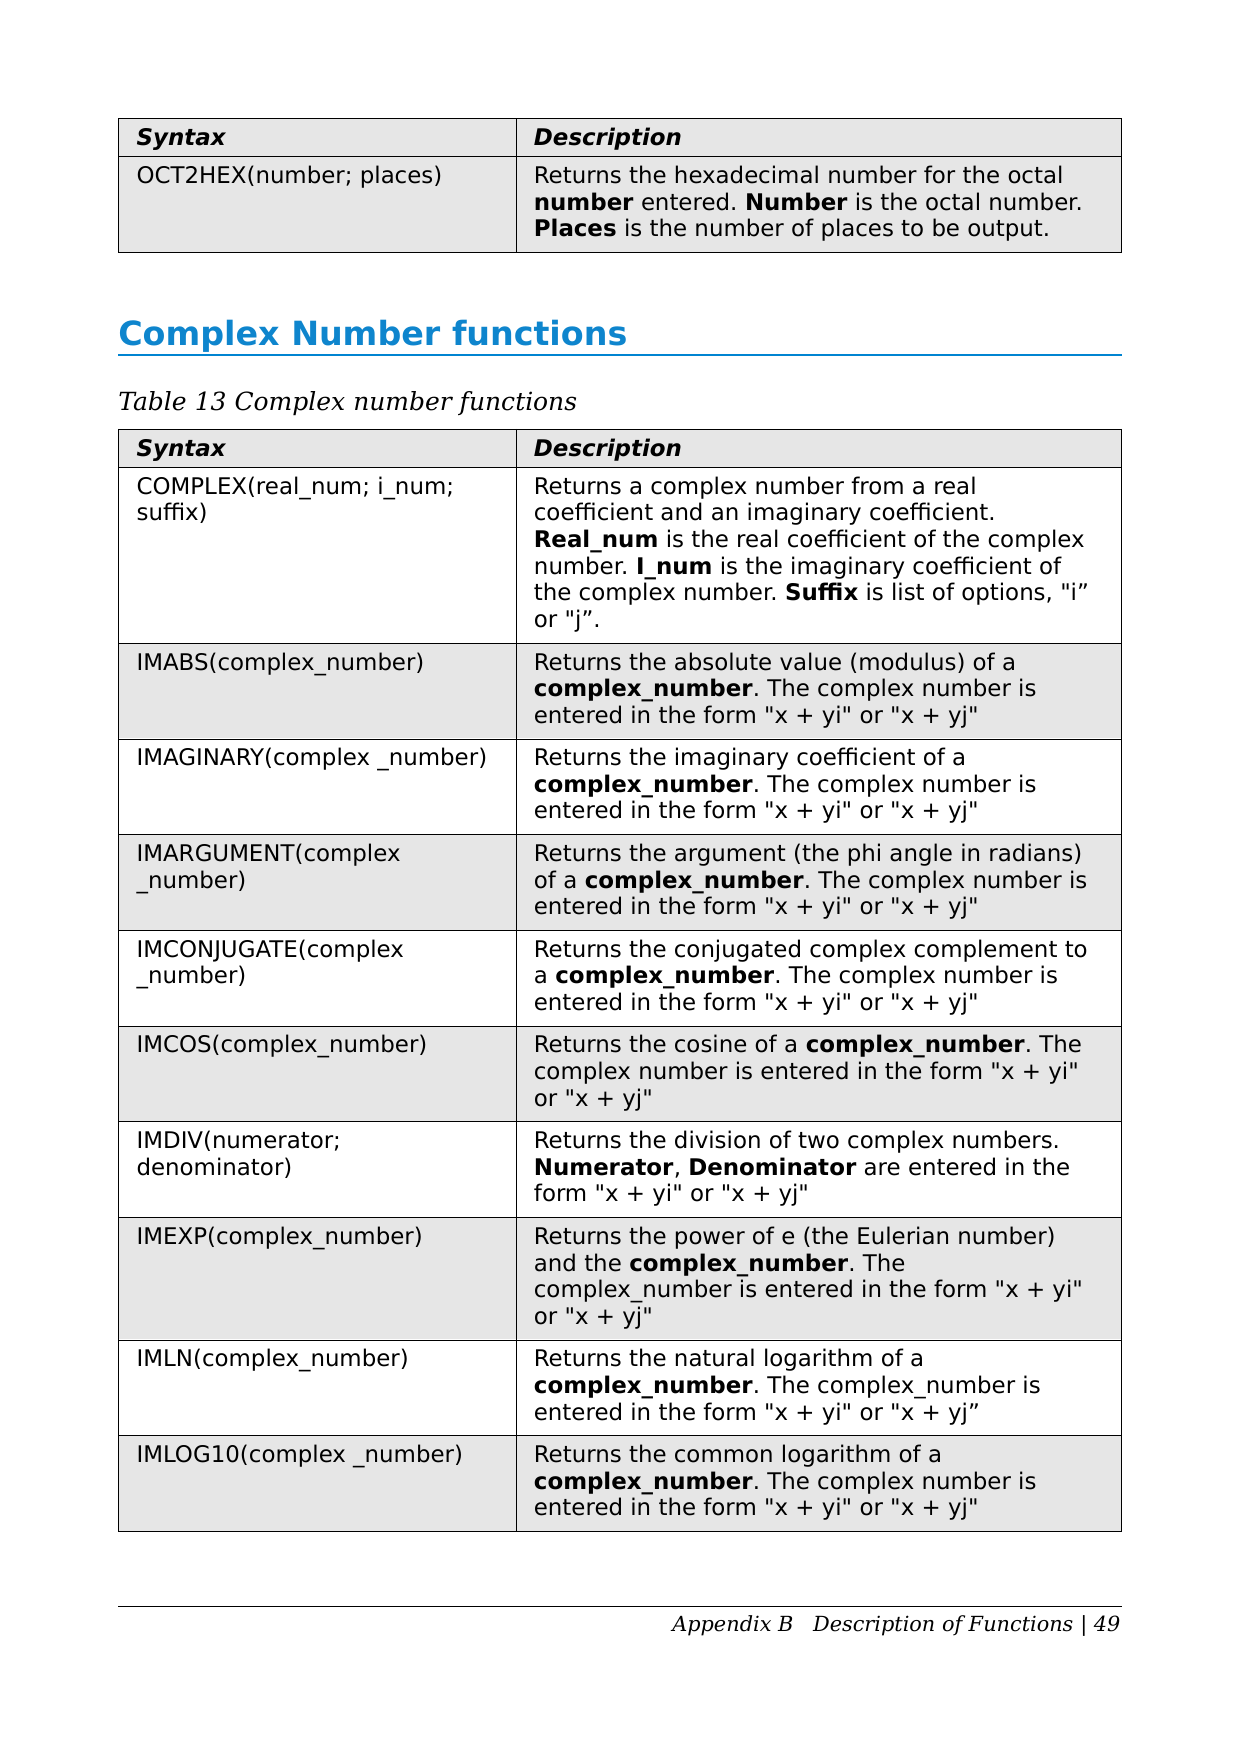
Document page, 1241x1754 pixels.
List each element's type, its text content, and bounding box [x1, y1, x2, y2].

text Table 13 Complex number functions [118, 387, 1122, 416]
table_cell COMPLEX(real_num; i_num; suffix) [119, 468, 516, 643]
table_cell IMDIV(numerator; denominator) [119, 1122, 516, 1217]
table_cell OCT2HEX(number; places) [119, 157, 516, 252]
table_header Description [517, 119, 1121, 156]
table_cell Returns the division of two complex numbers. Numerator, Denominator are entered in the form "x + yi" or "x + yj" [517, 1122, 1121, 1217]
table_cell IMLOG10(complex _number) [119, 1436, 516, 1531]
table_cell Returns the argument (the phi angle in radians) of a complex_number. The complex number is entered in the form "x + yi" or "x + yj" [517, 835, 1121, 930]
table_cell IMABS(complex_number) [119, 644, 516, 738]
table_cell Returns the natural logarithm of a complex_number. The complex_number is entered in the form "x + yi" or "x + yj” [517, 1341, 1121, 1435]
table_cell IMCONJUGATE(complex _number) [119, 931, 516, 1026]
table_header Syntax [119, 119, 516, 156]
table_cell Returns the conjugated complex complement to a complex_number. The complex number is entered in the form "x + yi" or "x + yj" [517, 931, 1121, 1026]
table_cell IMAGINARY(complex _number) [119, 740, 516, 834]
table_cell Returns the hexadecimal number for the octal number entered. Number is the octal number. Places is the number of places to be output. [517, 157, 1121, 252]
subtitle Complex Number functions [118, 315, 1122, 354]
table_cell Returns the imaginary coefficient of a complex_number. The complex number is entered in the form "x + yi" or "x + yj" [517, 740, 1121, 834]
table_header Description [517, 430, 1121, 467]
table_cell IMARGUMENT(complex _number) [119, 835, 516, 930]
table_cell IMCOS(complex_number) [119, 1027, 516, 1121]
table_cell IMLN(complex_number) [119, 1341, 516, 1435]
table_cell Returns the cosine of a complex_number. The complex number is entered in the form "x + yi" or "x + yj" [517, 1027, 1121, 1121]
table_cell Returns the absolute value (modulus) of a complex_number. The complex number is entered in the form "x + yi" or "x + yj" [517, 644, 1121, 738]
table_cell Returns the power of e (the Eulerian number) and the complex_number. The complex_number is entered in the form "x + yi" or "x + yj" [517, 1218, 1121, 1339]
table_cell Returns a complex number from a real coefficient and an imaginary coefficient. Real_num is the real coefficient of the complex number. I_num is the imaginary coefficient of the complex number. Suffix is list of options, "i” or "j”. [517, 468, 1121, 643]
table_cell Returns the common logarithm of a complex_number. The complex number is entered in the form "x + yi" or "x + yj" [517, 1436, 1121, 1531]
table_header Syntax [119, 430, 516, 467]
table_cell IMEXP(complex_number) [119, 1218, 516, 1339]
